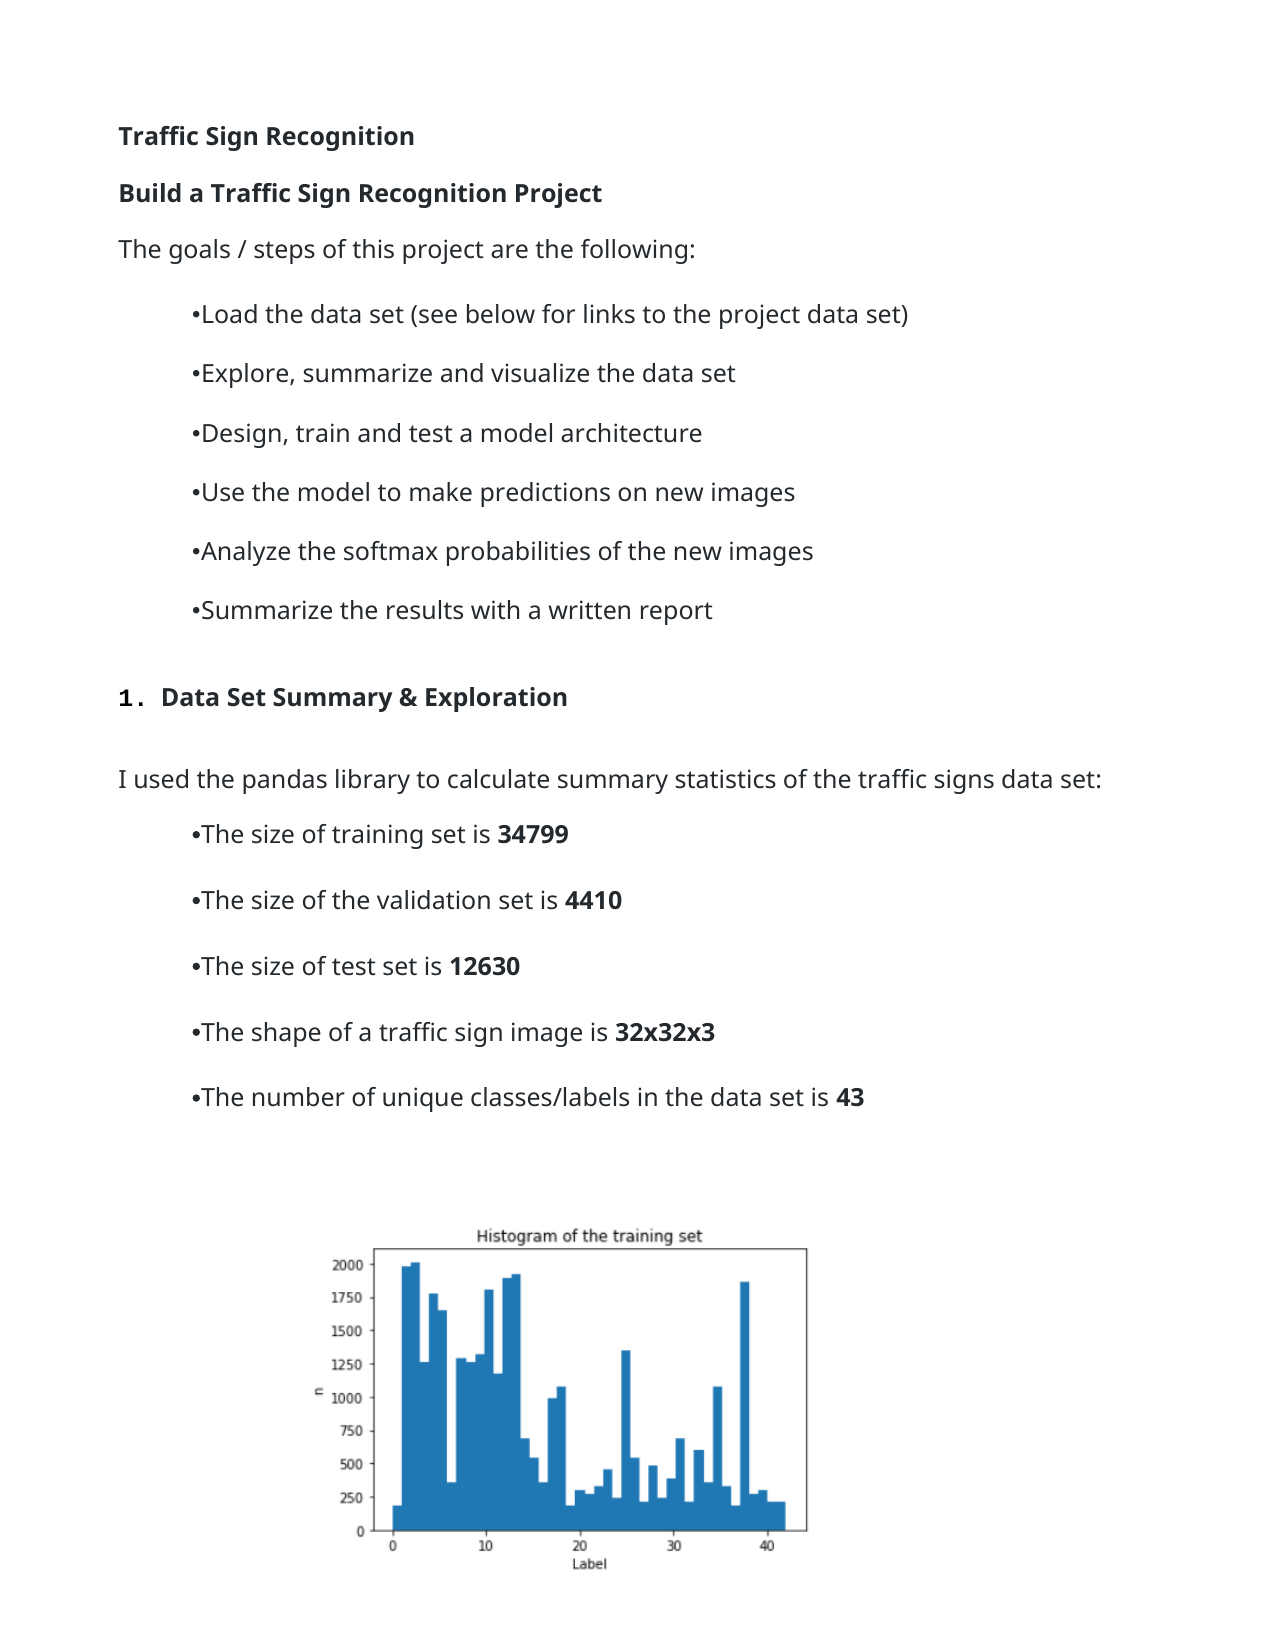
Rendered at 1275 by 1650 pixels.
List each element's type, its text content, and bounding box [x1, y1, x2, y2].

list The size of the validation set is 4410 [118, 883, 1157, 917]
list The number of unique classes/labels in the data set is 43 [118, 1080, 1157, 1114]
list Use the model to make predictions on new images [118, 474, 1157, 508]
list The size of test set is 12630 [118, 948, 1157, 982]
text Traffic Sign Recognition [118, 118, 1157, 152]
list Analyze the softmax probabilities of the new images [118, 533, 1157, 567]
picture [306, 1221, 870, 1590]
text I used the pandas library to calculate summary statistics of the traffic signs data set: [118, 761, 1157, 795]
list The size of training set is 34799 [118, 817, 1157, 851]
text 1. Data Set Summary & Exploration [118, 680, 1157, 714]
text The goals / steps of this project are the following: [118, 231, 1157, 265]
list Load the data set (see below for links to the project data set) [118, 297, 1157, 331]
list Summarize the results with a written report [118, 592, 1157, 626]
list The shape of a traffic sign image is 32x32x3 [118, 1014, 1157, 1048]
text Build a Traffic Sign Recognition Project [118, 176, 1157, 210]
list Design, train and test a model architecture [118, 415, 1157, 449]
list Explore, summarize and visualize the data set [118, 356, 1157, 390]
